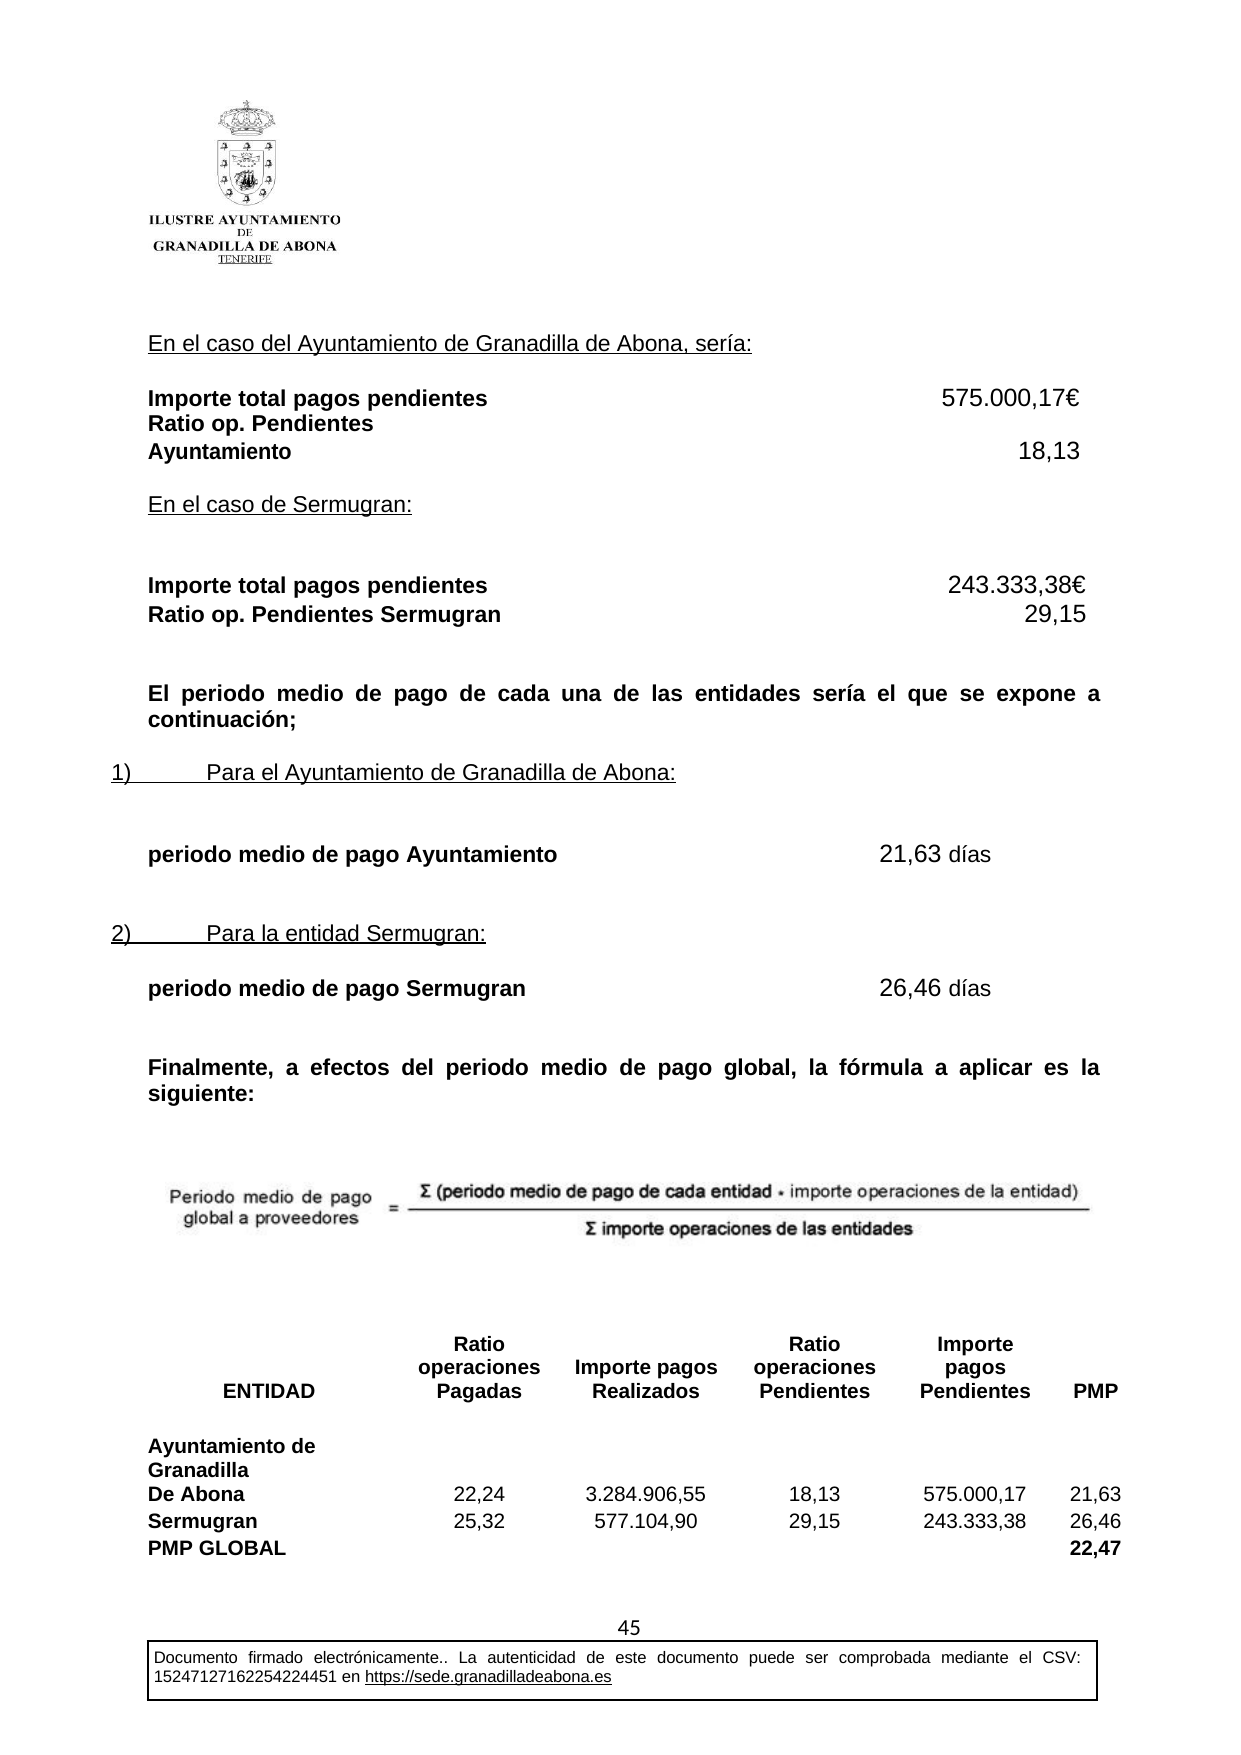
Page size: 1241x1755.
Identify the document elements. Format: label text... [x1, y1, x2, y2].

text El periodo medio de pago de cada una de las entidades sería el que se expone a continuación; [148, 680, 1138, 733]
table_cell [385, 1535, 545, 1569]
table_cell Sermugran [142, 1509, 385, 1535]
table_cell De Abona [142, 1483, 385, 1509]
text En el caso de Sermugran: [148, 491, 1138, 517]
list Para la entidad Sermugran: [111, 919, 1138, 946]
table_cell 575.000,17 [882, 1483, 1048, 1509]
subtitle Ratio op. Pendientes [148, 412, 1138, 437]
text periodo medio de pago Ayuntamiento 21,63 días [148, 838, 1138, 867]
table_cell 577.104,90 [545, 1509, 748, 1535]
table_cell operaciones [367, 1356, 558, 1380]
table_cell 29,15 [748, 1509, 882, 1535]
table_header [558, 1324, 736, 1356]
table_cell 18,13 [748, 1483, 882, 1509]
table_header Ayuntamiento de [142, 1427, 385, 1459]
subtitle Finalmente, a efectos del periodo medio de pago global, la fórmula a aplicar es la siguiente: [148, 1053, 1138, 1106]
table_cell 22,47 [1049, 1535, 1127, 1569]
table_cell 21,63 [1049, 1483, 1127, 1509]
table_cell Pagadas [367, 1380, 558, 1413]
table_header Ratio [736, 1324, 898, 1356]
table_cell Pendientes [736, 1380, 898, 1413]
table_cell 25,32 [385, 1509, 545, 1535]
subtitle Ratio op. Pendientes Sermugran 29,15 [148, 599, 1138, 628]
table_cell Realizados [558, 1380, 736, 1413]
table_header [217, 1324, 367, 1380]
text En el caso del Ayuntamiento de Granadilla de Abona, sería: [148, 330, 1138, 357]
table_header [1052, 1324, 1124, 1356]
table_cell ENTIDAD [217, 1380, 367, 1413]
table_cell PMP GLOBAL [142, 1535, 385, 1569]
table_cell [882, 1535, 1048, 1569]
table_cell [545, 1535, 748, 1569]
table_cell Pendientes [898, 1380, 1052, 1413]
table_cell Importe pagos [558, 1356, 736, 1380]
table_cell 243.333,38 [882, 1509, 1048, 1535]
list Para el Ayuntamiento de Granadilla de Abona: [111, 759, 1138, 785]
table_cell 22,24 [385, 1483, 545, 1509]
table_header Importe [898, 1324, 1052, 1356]
table_header [385, 1427, 1127, 1483]
table_cell Granadilla [142, 1459, 385, 1483]
table_cell PMP [1052, 1380, 1124, 1413]
text periodo medio de pago Sermugran 26,46 días [148, 973, 1138, 1001]
table_cell 3.284.906,55 [545, 1483, 748, 1509]
table_cell pagos [898, 1356, 1052, 1380]
table_cell 26,46 [1049, 1509, 1127, 1535]
text Importe total pagos pendientes 575.000,17€ [148, 383, 1138, 412]
text Ayuntamiento 18,13 [148, 437, 1138, 465]
text Importe total pagos pendientes 243.333,38€ [148, 570, 1138, 599]
table_cell [748, 1535, 882, 1569]
table_cell operaciones [736, 1356, 898, 1380]
table_header Ratio [367, 1324, 558, 1356]
table_cell [1052, 1356, 1124, 1380]
